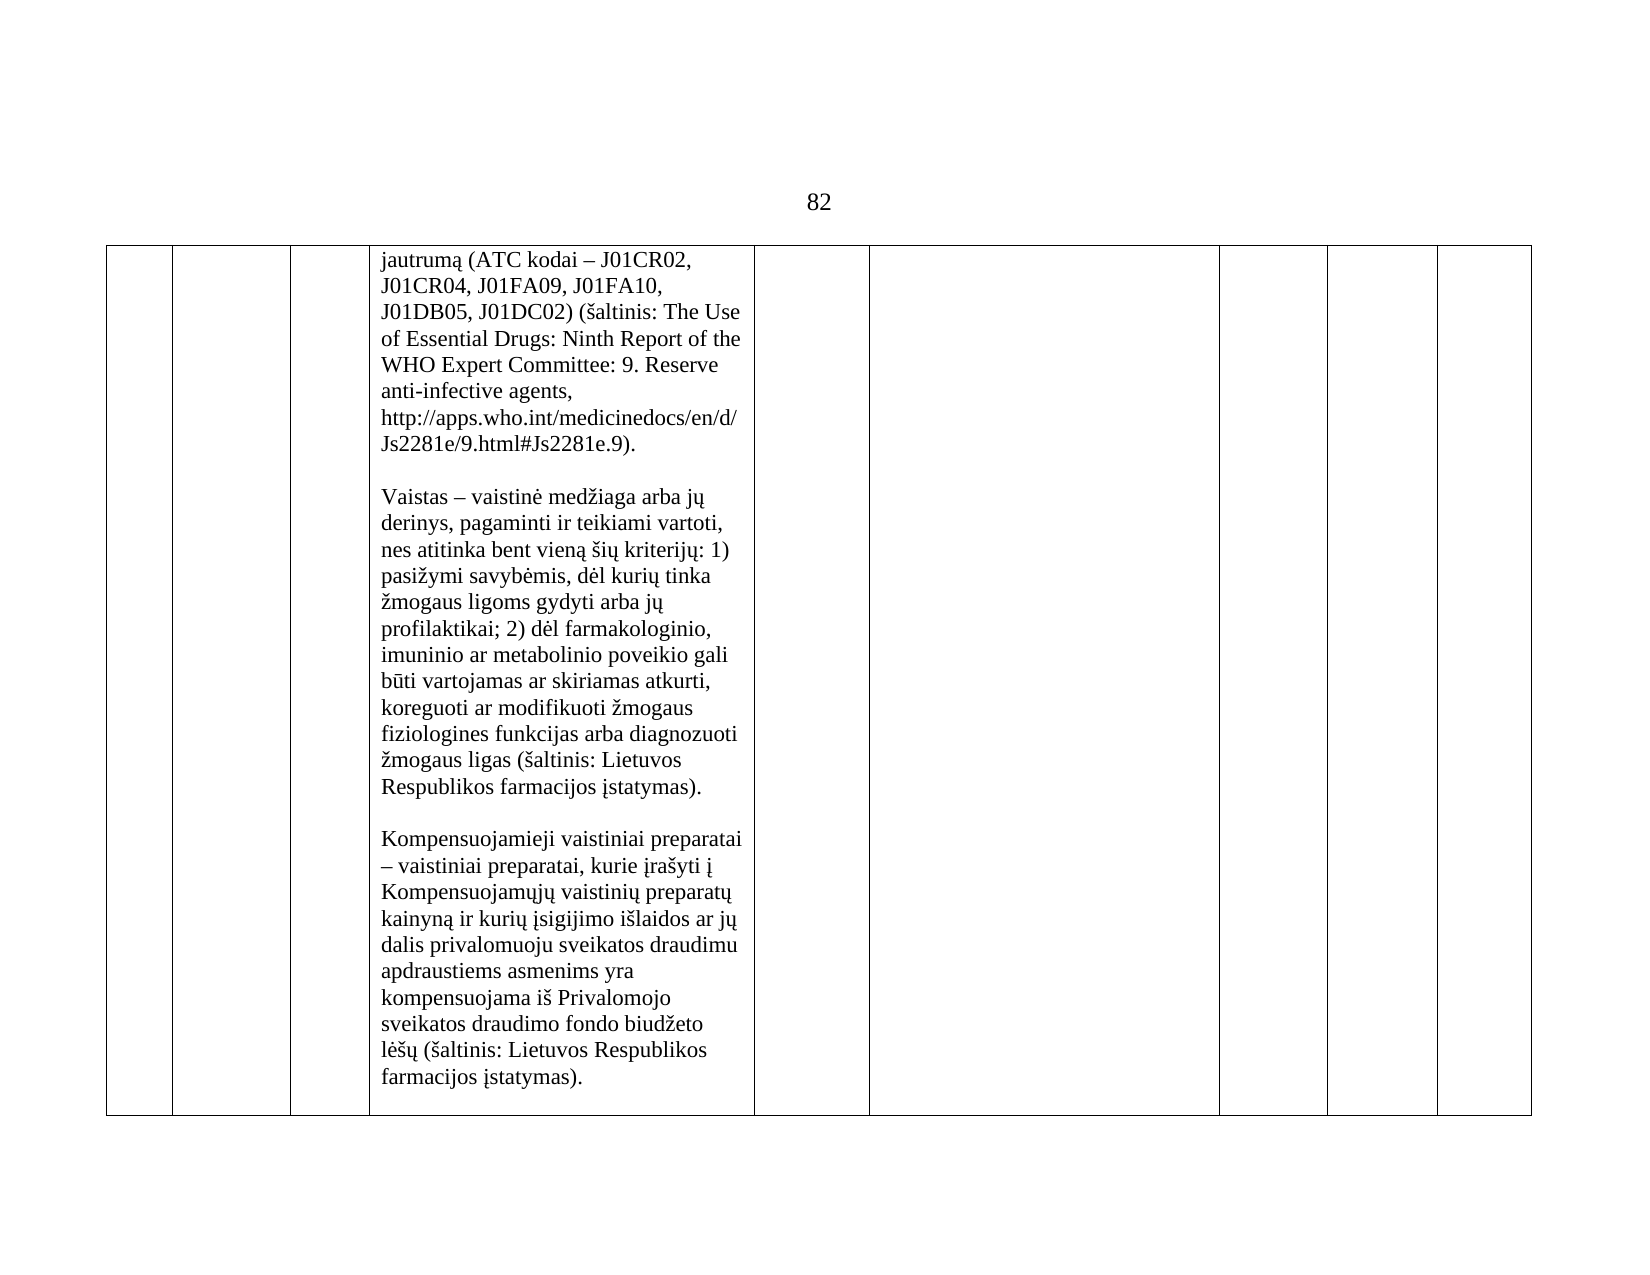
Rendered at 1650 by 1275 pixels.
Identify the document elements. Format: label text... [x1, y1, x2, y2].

table_cell [173, 246, 290, 1115]
table_cell [291, 246, 369, 1115]
table_cell [1438, 246, 1531, 1115]
table_cell [755, 246, 869, 1115]
table_cell [107, 246, 172, 1115]
table_cell jautrumą (ATC kodai – J01CR02, J01CR04, J01FA09, J01FA10, J01DB05, J01DC02) (šaltinis: The Use of Essential Drugs: Ninth Report of the WHO Expert Committee: 9. Reserve anti-infective agents, http://apps.who.int/medicinedocs/en/d/Js2281e/9.html#Js2281e.9). Vaistas – vaistinė medžiaga arba jų derinys, pagaminti ir teikiami vartoti, nes atitinka bent vieną šių kriterijų: 1) pasižymi savybėmis, dėl kurių tinka žmogaus ligoms gydyti arba jų profilaktikai; 2) dėl farmakologinio, imuninio ar metabolinio poveikio gali būti vartojamas ar skiriamas atkurti, koreguoti ar modifikuoti žmogaus fiziologines funkcijas arba diagnozuoti žmogaus ligas (šaltinis: Lietuvos Respublikos farmacijos įstatymas). Kompensuojamieji vaistiniai preparatai – vaistiniai preparatai, kurie įrašyti į Kompensuojamųjų vaistinių preparatų kainyną ir kurių įsigijimo išlaidos ar jų dalis privalomuoju sveikatos draudimu apdraustiems asmenims yra kompensuojama iš Privalomojo sveikatos draudimo fondo biudžeto lėšų (šaltinis: Lietuvos Respublikos farmacijos įstatymas). [370, 246, 754, 1115]
table_cell [1328, 246, 1437, 1115]
table_cell [870, 246, 1219, 1115]
table_cell [1220, 246, 1327, 1115]
